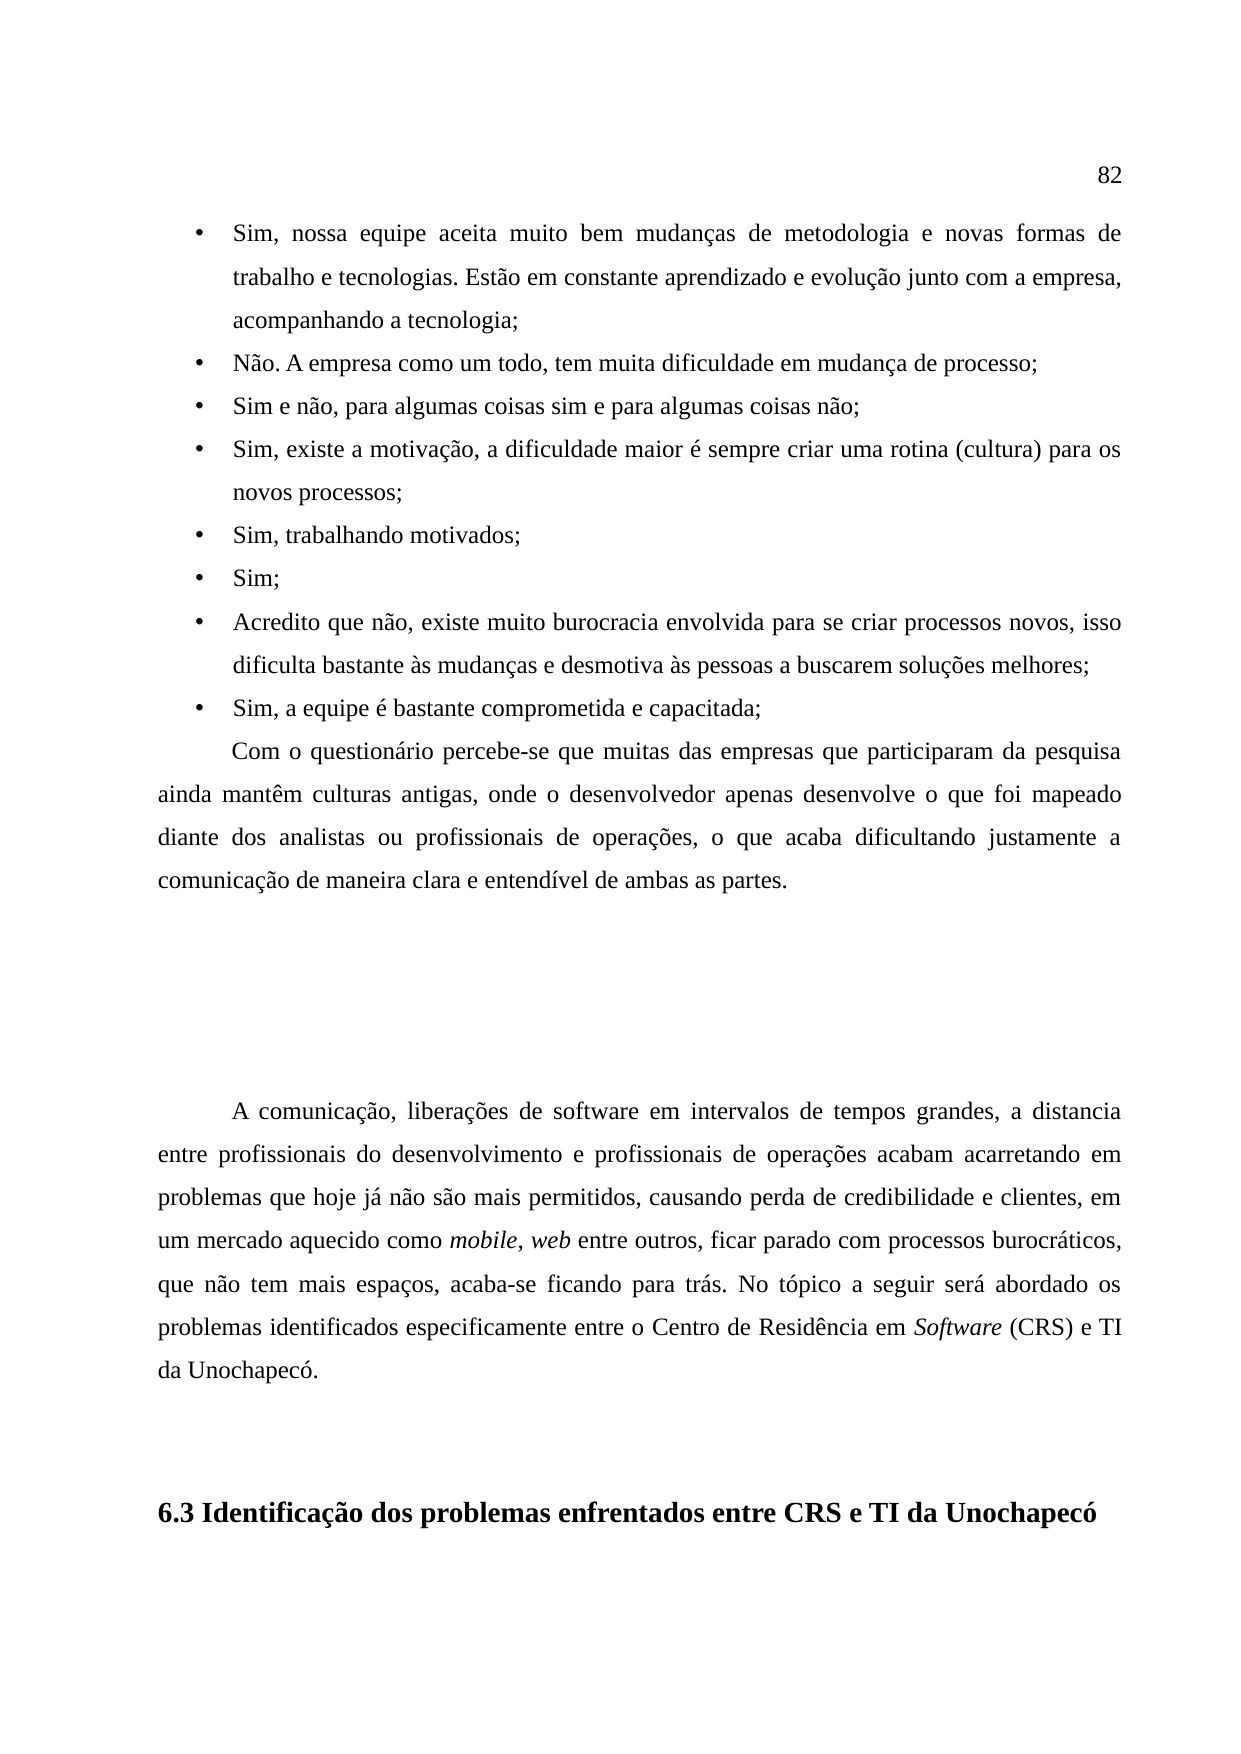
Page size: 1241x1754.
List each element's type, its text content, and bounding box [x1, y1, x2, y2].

text A comunicação, liberações de software em intervalos de tempos grandes, a distancia entre profissionais do desenvolvimento e profissionais de operações acabam acarretando em problemas que hoje já não são mais permitidos, causando perda de credibilidade e clientes, em um mercado aquecido como mobile, web entre outros, ficar parado com processos burocráticos, que não tem mais espaços, acaba-se ficando para trás. No tópico a seguir será abordado os problemas identificados especificamente entre o Centro de Residência em Software (CRS) e TI da Unochapecó. [158, 1096, 1122, 1384]
list Sim, nossa equipe aceita muito bem mudanças de metodologia e novas formas de trabalho e tecnologias. Estão em constante aprendizado e evolução junto com a empresa, acompanhando a tecnologia; [195, 218, 1122, 333]
list Sim e não, para algumas coisas sim e para algumas coisas não; [195, 391, 1122, 420]
list Não. A empresa como um todo, tem muita dificuldade em mudança de processo; [195, 348, 1122, 377]
list Sim; [195, 563, 1122, 592]
text Com o questionário percebe-se que muitas das empresas que participaram da pesquisa ainda mantêm culturas antigas, onde o desenvolvedor apenas desenvolve o que foi mapeado diante dos analistas ou profissionais de operações, o que acaba dificultando justamente a comunicação de maneira clara e entendível de ambas as partes. [158, 736, 1122, 894]
list Acredito que não, existe muito burocracia envolvida para se criar processos novos, isso dificulta bastante às mudanças e desmotiva às pessoas a buscarem soluções melhores; [195, 607, 1122, 678]
list Sim, trabalhando motivados; [195, 520, 1122, 549]
list Sim, existe a motivação, a dificuldade maior é sempre criar uma rotina (cultura) para os novos processos; [195, 434, 1122, 506]
list Sim, a equipe é bastante comprometida e capacitada; [195, 693, 1122, 722]
subtitle 6.3 Identificação dos problemas enfrentados entre CRS e TI da Unochapecó [158, 1495, 1122, 1529]
